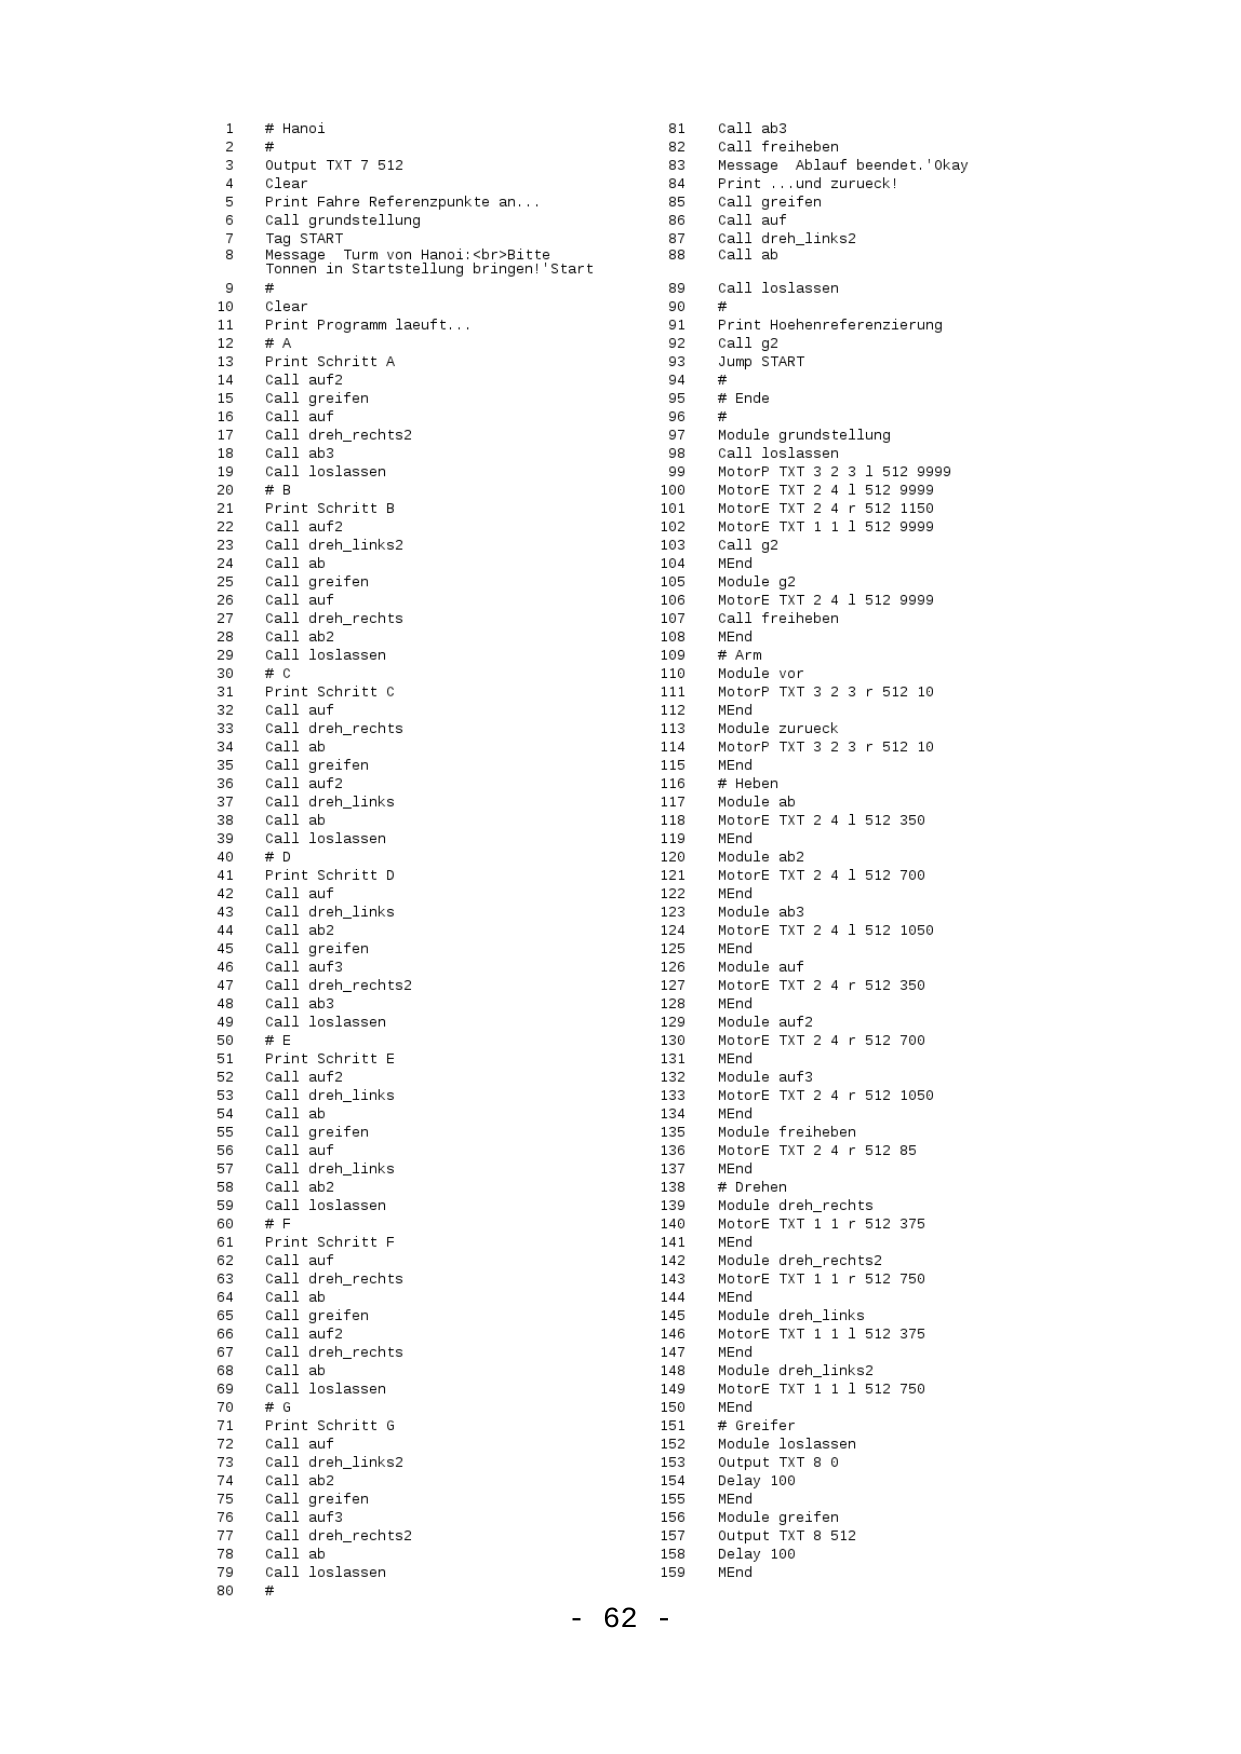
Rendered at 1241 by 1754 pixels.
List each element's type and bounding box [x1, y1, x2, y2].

picture [196, 118, 973, 1605]
